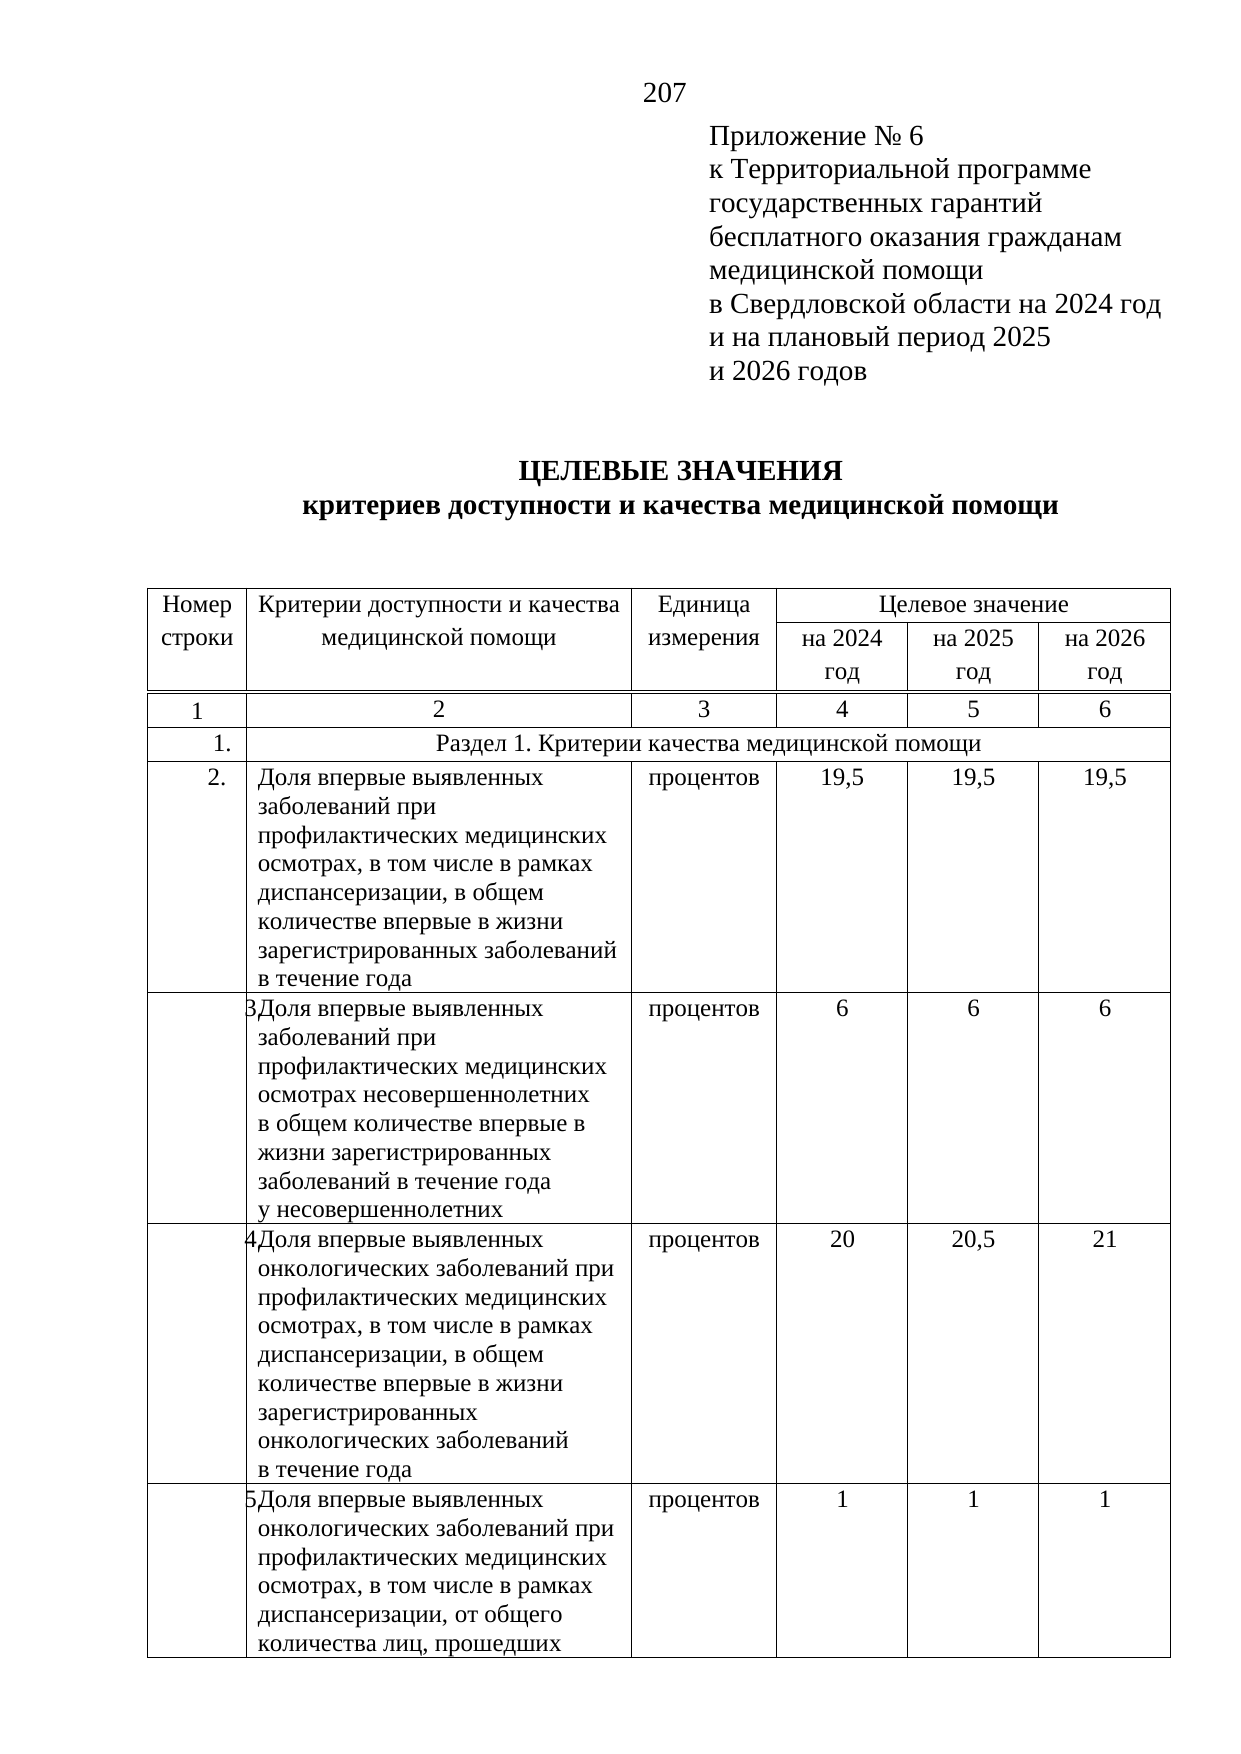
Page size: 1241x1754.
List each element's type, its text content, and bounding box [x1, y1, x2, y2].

table_cell 6 [1039, 993, 1170, 1223]
table_cell процентов [632, 1484, 776, 1657]
table_cell [148, 1224, 246, 1483]
table_cell 1 [1039, 1484, 1170, 1657]
table_cell 6 [777, 993, 907, 1223]
table_cell Доля впервые выявленных заболеваний при профилактических медицинских осмотрах, в том числе в рамках диспансеризации, в общем количестве впервые в жизни зарегистрированных заболеваний в течение года [247, 762, 631, 992]
table_header 5 [908, 694, 1038, 727]
table_cell 1 [777, 1484, 907, 1657]
table_cell на 2025 год [908, 623, 1038, 689]
table_cell 20,5 [908, 1224, 1038, 1483]
table_header Целевое значение [777, 589, 1170, 622]
table_header Номер строки [148, 589, 246, 689]
table_cell Раздел 1. Критерии качества медицинской помощи [247, 728, 1170, 761]
table_cell 20 [777, 1224, 907, 1483]
table_header 2 [247, 694, 631, 727]
table_header Критерии доступности и качества медицинской помощи [247, 589, 631, 689]
table_cell Доля впервые выявленных онкологических заболеваний при профилактических медицинских осмотрах, в том числе в рамках диспансеризации, в общем количестве впервые в жизни зарегистрированных онкологических заболеваний в течение года [247, 1224, 631, 1483]
table_cell 6 [908, 993, 1038, 1223]
table_header 3 [632, 694, 776, 727]
table_cell [148, 728, 246, 761]
table_header 4 [777, 694, 907, 727]
table_cell [148, 1484, 246, 1657]
table_cell Доля впервые выявленных заболеваний при профилактических медицинских осмотрах несовершеннолетних в общем количестве впервые в жизни зарегистрированных заболеваний в течение года у несовершеннолетних [247, 993, 631, 1223]
table_cell 1 [908, 1484, 1038, 1657]
table_cell процентов [632, 993, 776, 1223]
table_cell 19,5 [1039, 762, 1170, 992]
table_cell процентов [632, 762, 776, 992]
table_cell на 2026 год [1039, 623, 1170, 689]
text Приложение № 6 к Территориальной программе государственных гарантий бесплатного оказания гражданам медицинской помощи в Свердловской области на 2024 год и на плановый период 2025 и 2026 годов [709, 118, 1181, 386]
table_cell [148, 762, 246, 992]
table_cell процентов [632, 1224, 776, 1483]
table_header Единица измерения [632, 589, 776, 689]
table_cell [148, 993, 246, 1223]
table_cell Доля впервые выявленных онкологических заболеваний при профилактических медицинских осмотрах, в том числе в рамках диспансеризации, от общего количества лиц, прошедших [247, 1484, 631, 1657]
table_header 1 [148, 694, 246, 727]
table_cell на 2024 год [777, 623, 907, 689]
table_cell 19,5 [777, 762, 907, 992]
text ЦЕЛЕВЫЕ ЗНАЧЕНИЯ критериев доступности и качества медицинской помощи [148, 453, 1213, 521]
table_header 6 [1039, 694, 1170, 727]
table_cell 21 [1039, 1224, 1170, 1483]
table_cell 19,5 [908, 762, 1038, 992]
